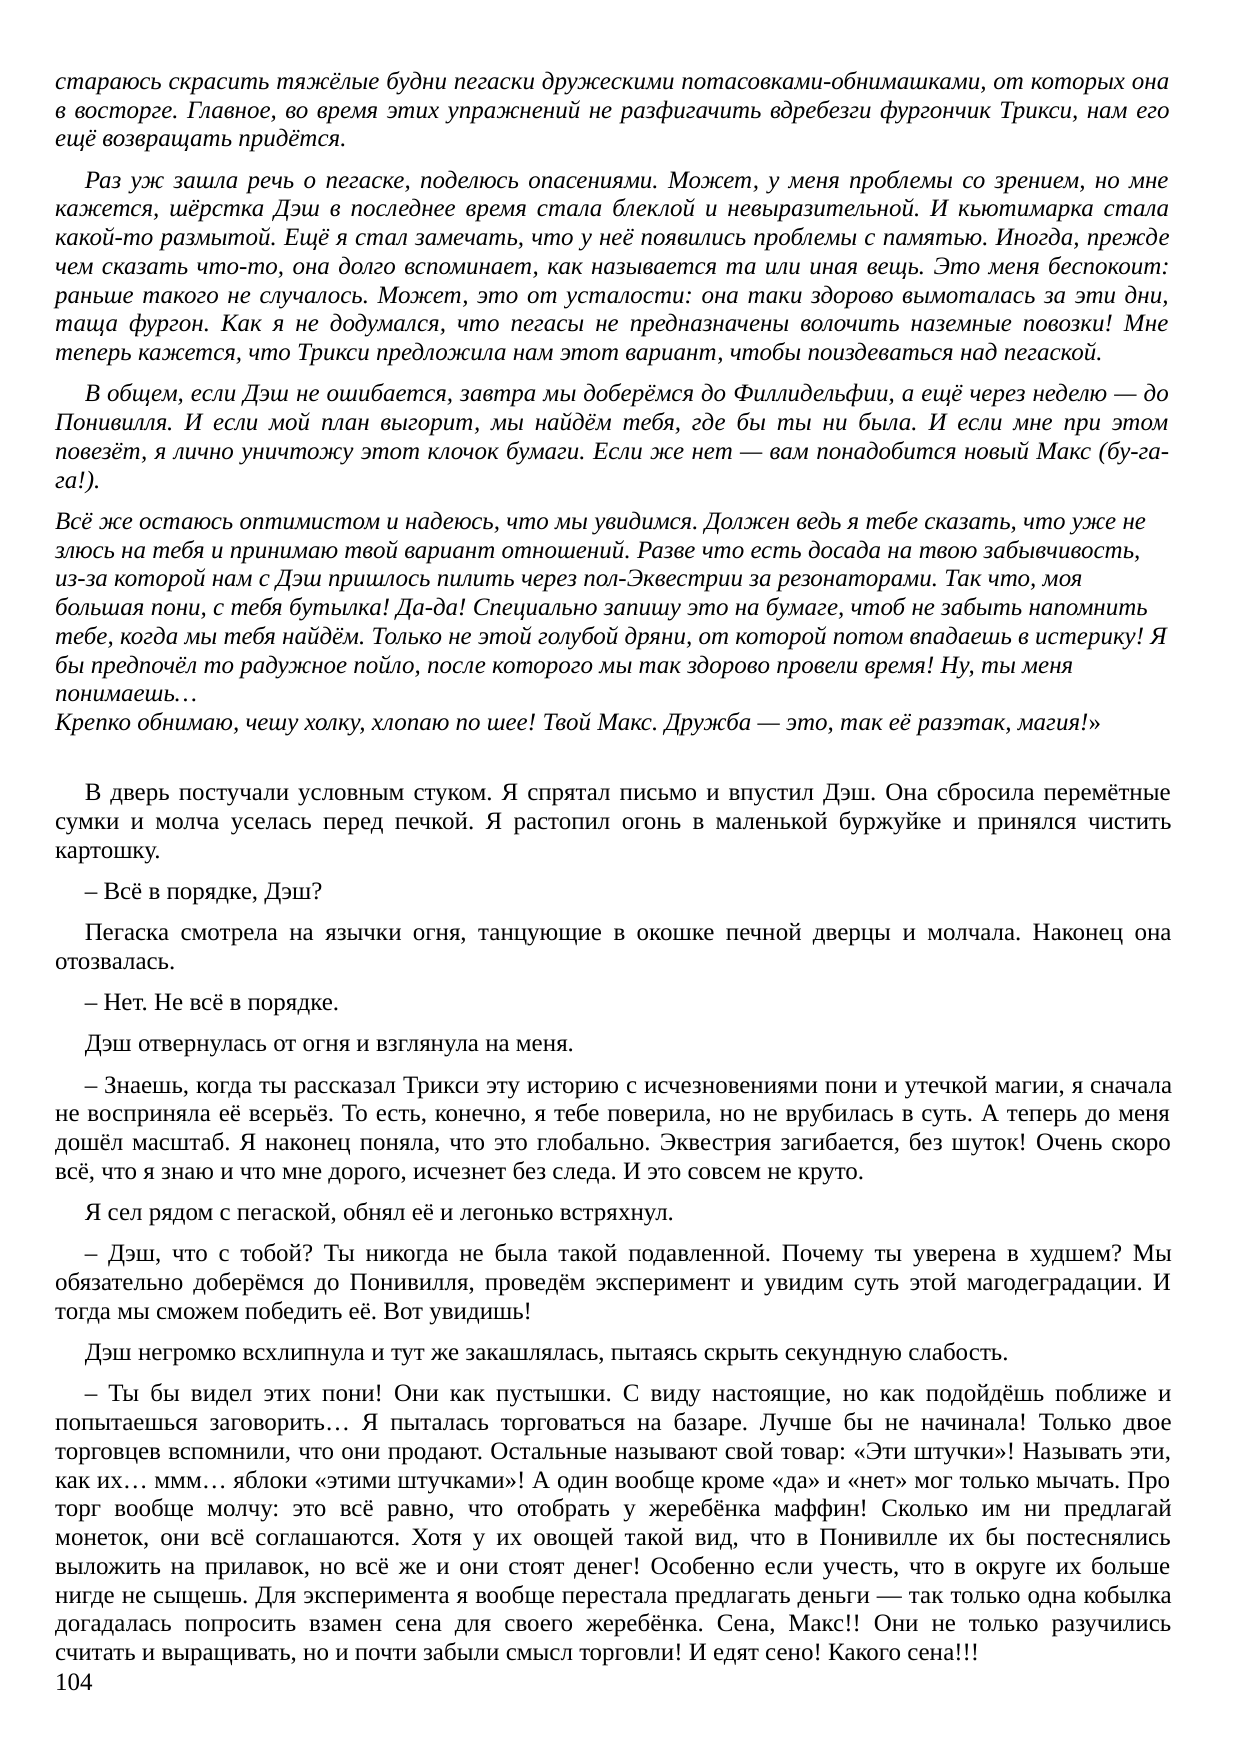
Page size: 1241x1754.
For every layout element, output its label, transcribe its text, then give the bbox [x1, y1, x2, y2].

text Раз уж зашла речь о пегаске, поделюсь опасениями. Может, у меня проблемы со зрением, но мне кажется, шёрстка Дэш в последнее время стала блеклой и невыразительной. И кьютимарка стала какой-то размытой. Ещё я стал замечать, что у неё появились проблемы с памятью. Иногда, прежде чем сказать что-то, она долго вспоминает, как называется та или иная вещь. Это меня беспокоит: раньше такого не случалось. Может, это от усталости: она таки здорово вымоталась за эти дни, таща фургон. Как я не додумался, что пегасы не предназначены волочить наземные повозки! Мне теперь кажется, что Трикси предложила нам этот вариант, чтобы поиздеваться над пегаской. [55, 165, 1173, 366]
text В общем, если Дэш не ошибается, завтра мы доберёмся до Филлидельфии, а ещё через неделю — до Понивилля. И если мой план выгорит, мы найдём тебя, где бы ты ни была. И если мне при этом повезёт, я лично уничтожу этот клочок бумаги. Если же нет — вам понадобится новый Макс (бу-га-га!). [55, 378, 1173, 493]
text стараюсь скрасить тяжёлые будни пегаски дружескими потасовками-обнимашками, от которых она в восторге. Главное, во время этих упражнений не разфигачить вдребезги фургончик Трикси, нам его ещё возвращать придётся. [55, 66, 1173, 152]
text – Дэш, что с тобой? Ты никогда не была такой подавленной. Почему ты уверена в худшем? Мы обязательно доберёмся до Понивилля, проведём эксперимент и увидим суть этой магодеградации. И тогда мы сможем победить её. Вот увидишь! [55, 1238, 1173, 1325]
text Всё же остаюсь оптимистом и надеюсь, что мы увидимся. Должен ведь я тебе сказать, что уже не злюсь на тебя и принимаю твой вариант отношений. Разве что есть досада на твою забывчивость, из-за которой нам с Дэш пришлось пилить через пол-Эквестрии за резонаторами. Так что, моя большая пони, с тебя бутылка! Да-да! Специально запишу это на бумаге, чтоб не забыть напомнить тебе, когда мы тебя найдём. Только не этой голубой дряни, от которой потом впадаешь в истерику! Я бы предпочёл то радужное пойло, после которого мы так здорово провели время! Ну, ты меня понимаешь… [55, 506, 1173, 707]
text – Нет. Не всё в порядке. [55, 987, 1173, 1016]
text Дэш отвернулась от огня и взглянула на меня. [55, 1028, 1173, 1057]
text Я сел рядом с пегаской, обнял её и легонько встряхнул. [55, 1197, 1173, 1226]
text – Всё в порядке, Дэш? [55, 876, 1173, 905]
text Пегаска смотрела на язычки огня, танцующие в окошке печной дверцы и молчала. Наконец она отозвалась. [55, 917, 1173, 975]
text – Знаешь, когда ты рассказал Трикси эту историю с исчезновениями пони и утечкой магии, я сначала не восприняла её всерьёз. То есть, конечно, я тебе поверила, но не врубилась в суть. А теперь до меня дошёл масштаб. Я наконец поняла, что это глобально. Эквестрия загибается, без шуток! Очень скоро всё, что я знаю и что мне дорого, исчезнет без следа. И это совсем не круто. [55, 1070, 1173, 1185]
text – Ты бы видел этих пони! Они как пустышки. С виду настоящие, но как подойдёшь поближе и попытаешься заговорить… Я пыталась торговаться на базаре. Лучше бы не начинала! Только двое торговцев вспомнили, что они продают. Остальные называют свой товар: «Эти штучки»! Называть эти, как их… ммм… яблоки «этими штучками»! А один вообще кроме «да» и «нет» мог только мычать. Про торг вообще молчу: это всё равно, что отобрать у жеребёнка маффин! Сколько им ни предлагай монеток, они всё соглашаются. Хотя у их овощей такой вид, что в Понивилле их бы постеснялись выложить на прилавок, но всё же и они стоят денег! Особенно если учесть, что в округе их больше нигде не сыщешь. Для эксперимента я вообще перестала предлагать деньги — так только одна кобылка догадалась попросить взамен сена для своего жеребёнка. Сена, Макс!! Они не только разучились считать и выращивать, но и почти забыли смысл торговли! И едят сено! Какого сена!!! [55, 1378, 1173, 1666]
text Крепко обнимаю, чешу холку, хлопаю по шее! Твой Макс. Дружба — это, так её разэтак, магия!» [55, 707, 1173, 736]
text В дверь постучали условным стуком. Я спрятал письмо и впустил Дэш. Она сбросила перемётные сумки и молча уселась перед печкой. Я растопил огонь в маленькой буржуйке и принялся чистить картошку. [55, 777, 1173, 863]
text Дэш негромко всхлипнула и тут же закашлялась, пытаясь скрыть секундную слабость. [55, 1337, 1173, 1366]
